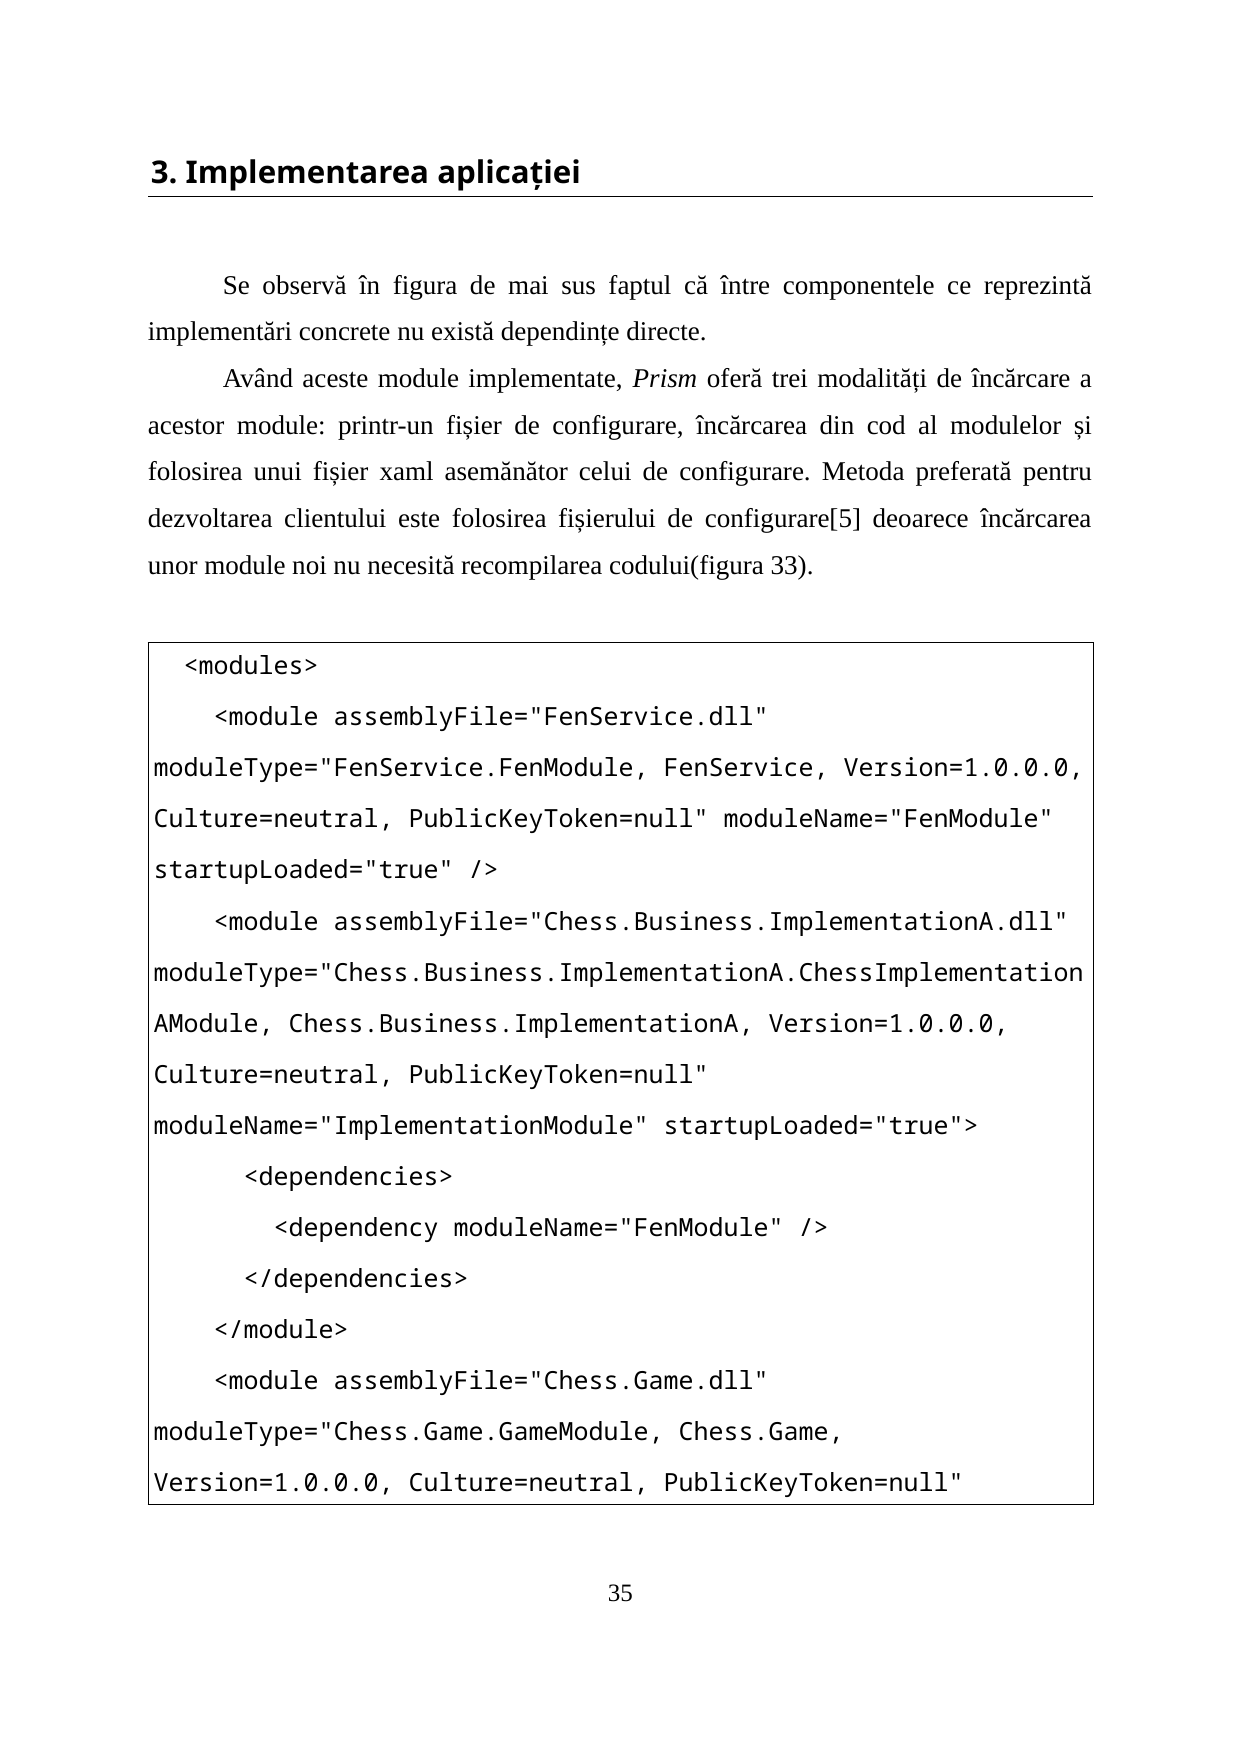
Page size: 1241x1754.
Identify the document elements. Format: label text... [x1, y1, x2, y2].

table_header <modules> <module assemblyFile="FenService.dll" moduleType="FenService.FenModule, FenService, Version=1.0.0.0, Culture=neutral, PublicKeyToken=null" moduleName="FenModule" startupLoaded="true" /> <module assemblyFile="Chess.Business.ImplementationA.dll" moduleType="Chess.Business.ImplementationA.ChessImplementationAModule, Chess.Business.ImplementationA, Version=1.0.0.0, Culture=neutral, PublicKeyToken=null" moduleName="ImplementationModule" startupLoaded="true"> <dependencies> <dependency moduleName="FenModule" /> </dependencies> </module> <module assemblyFile="Chess.Game.dll" moduleType="Chess.Game.GameModule, Chess.Game, Version=1.0.0.0, Culture=neutral, PublicKeyToken=null" [149, 643, 1093, 1504]
text Având aceste module implementate, Prism oferă trei modalități de încărcare a acestor module: printr-un fișier de configurare, încărcarea din cod al modulelor și folosirea unui fișier xaml asemănător celui de configurare. Metoda preferată pentru dezvoltarea clientului este folosirea fișierului de configurare[5] deoarece încărcarea unor module noi nu necesită recompilarea codului(figura 33). [148, 362, 1093, 580]
text Se observă în figura de mai sus faptul că între componentele ce reprezintă implementări concrete nu există dependințe directe. [148, 269, 1093, 347]
